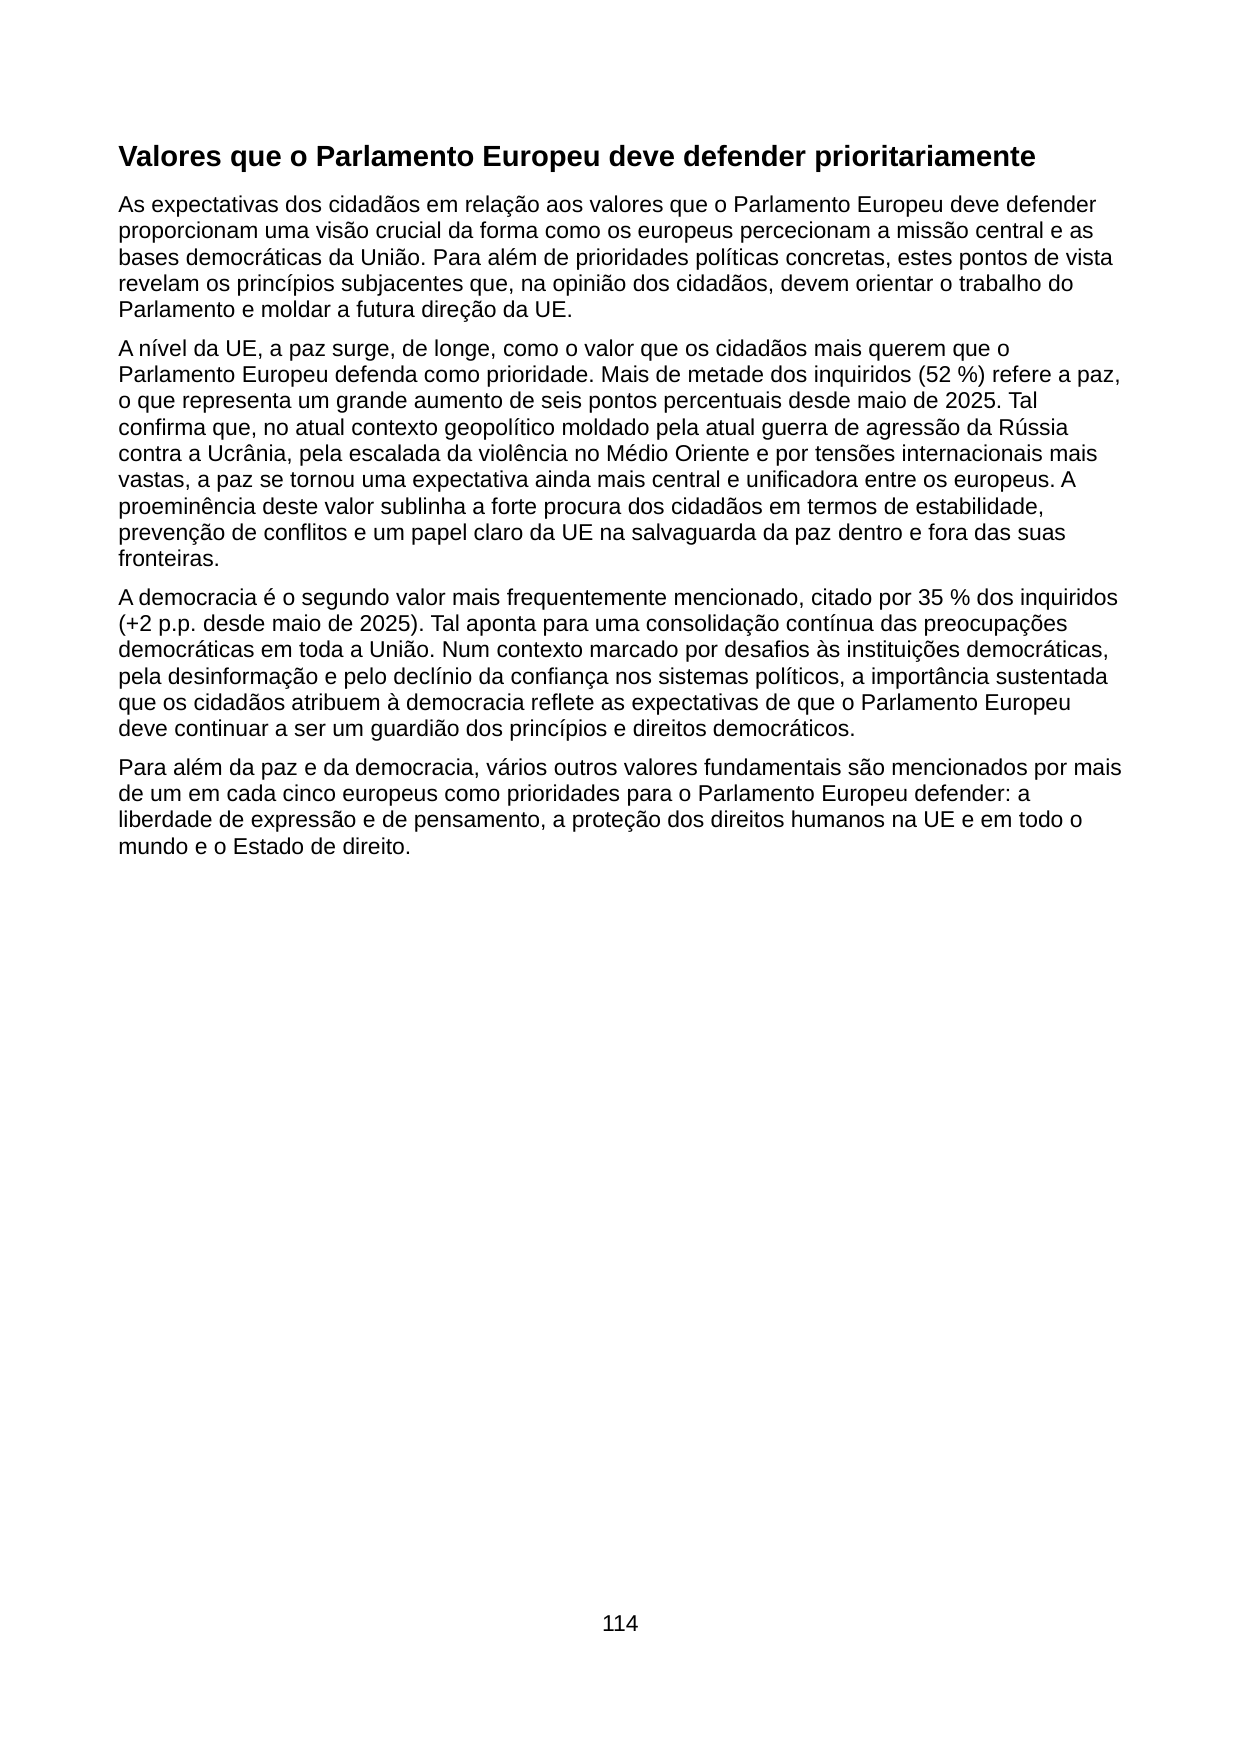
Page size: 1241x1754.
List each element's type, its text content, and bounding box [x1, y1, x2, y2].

subtitle Valores que o Parlamento Europeu deve defender prioritariamente [118, 139, 1122, 172]
text Para além da paz e da democracia, vários outros valores fundamentais são mencionados por mais de um em cada cinco europeus como prioridades para o Parlamento Europeu defender: a liberdade de expressão e de pensamento, a proteção dos direitos humanos na UE e em todo o mundo e o Estado de direito. [118, 754, 1122, 859]
text A democracia é o segundo valor mais frequentemente mencionado, citado por 35 % dos inquiridos (+2 p.p. desde maio de 2025). Tal aponta para uma consolidação contínua das preocupações democráticas em toda a União. Num contexto marcado por desafios às instituições democráticas, pela desinformação e pelo declínio da confiança nos sistemas políticos, a importância sustentada que os cidadãos atribuem à democracia reflete as expectativas de que o Parlamento Europeu deve continuar a ser um guardião dos princípios e direitos democráticos. [118, 584, 1122, 742]
text A nível da UE, a paz surge, de longe, como o valor que os cidadãos mais querem que o Parlamento Europeu defenda como prioridade. Mais de metade dos inquiridos (52 %) refere a paz, o que representa um grande aumento de seis pontos percentuais desde maio de 2025. Tal confirma que, no atual contexto geopolítico moldado pela atual guerra de agressão da Rússia contra a Ucrânia, pela escalada da violência no Médio Oriente e por tensões internacionais mais vastas, a paz se tornou uma expectativa ainda mais central e unificadora entre os europeus. A proeminência deste valor sublinha a forte procura dos cidadãos em termos de estabilidade, prevenção de conflitos e um papel claro da UE na salvaguarda da paz dentro e fora das suas fronteiras. [118, 334, 1122, 572]
text As expectativas dos cidadãos em relação aos valores que o Parlamento Europeu deve defender proporcionam uma visão crucial da forma como os europeus percecionam a missão central e as bases democráticas da União. Para além de prioridades políticas concretas, estes pontos de vista revelam os princípios subjacentes que, na opinião dos cidadãos, devem orientar o trabalho do Parlamento e moldar a futura direção da UE. [118, 191, 1122, 323]
